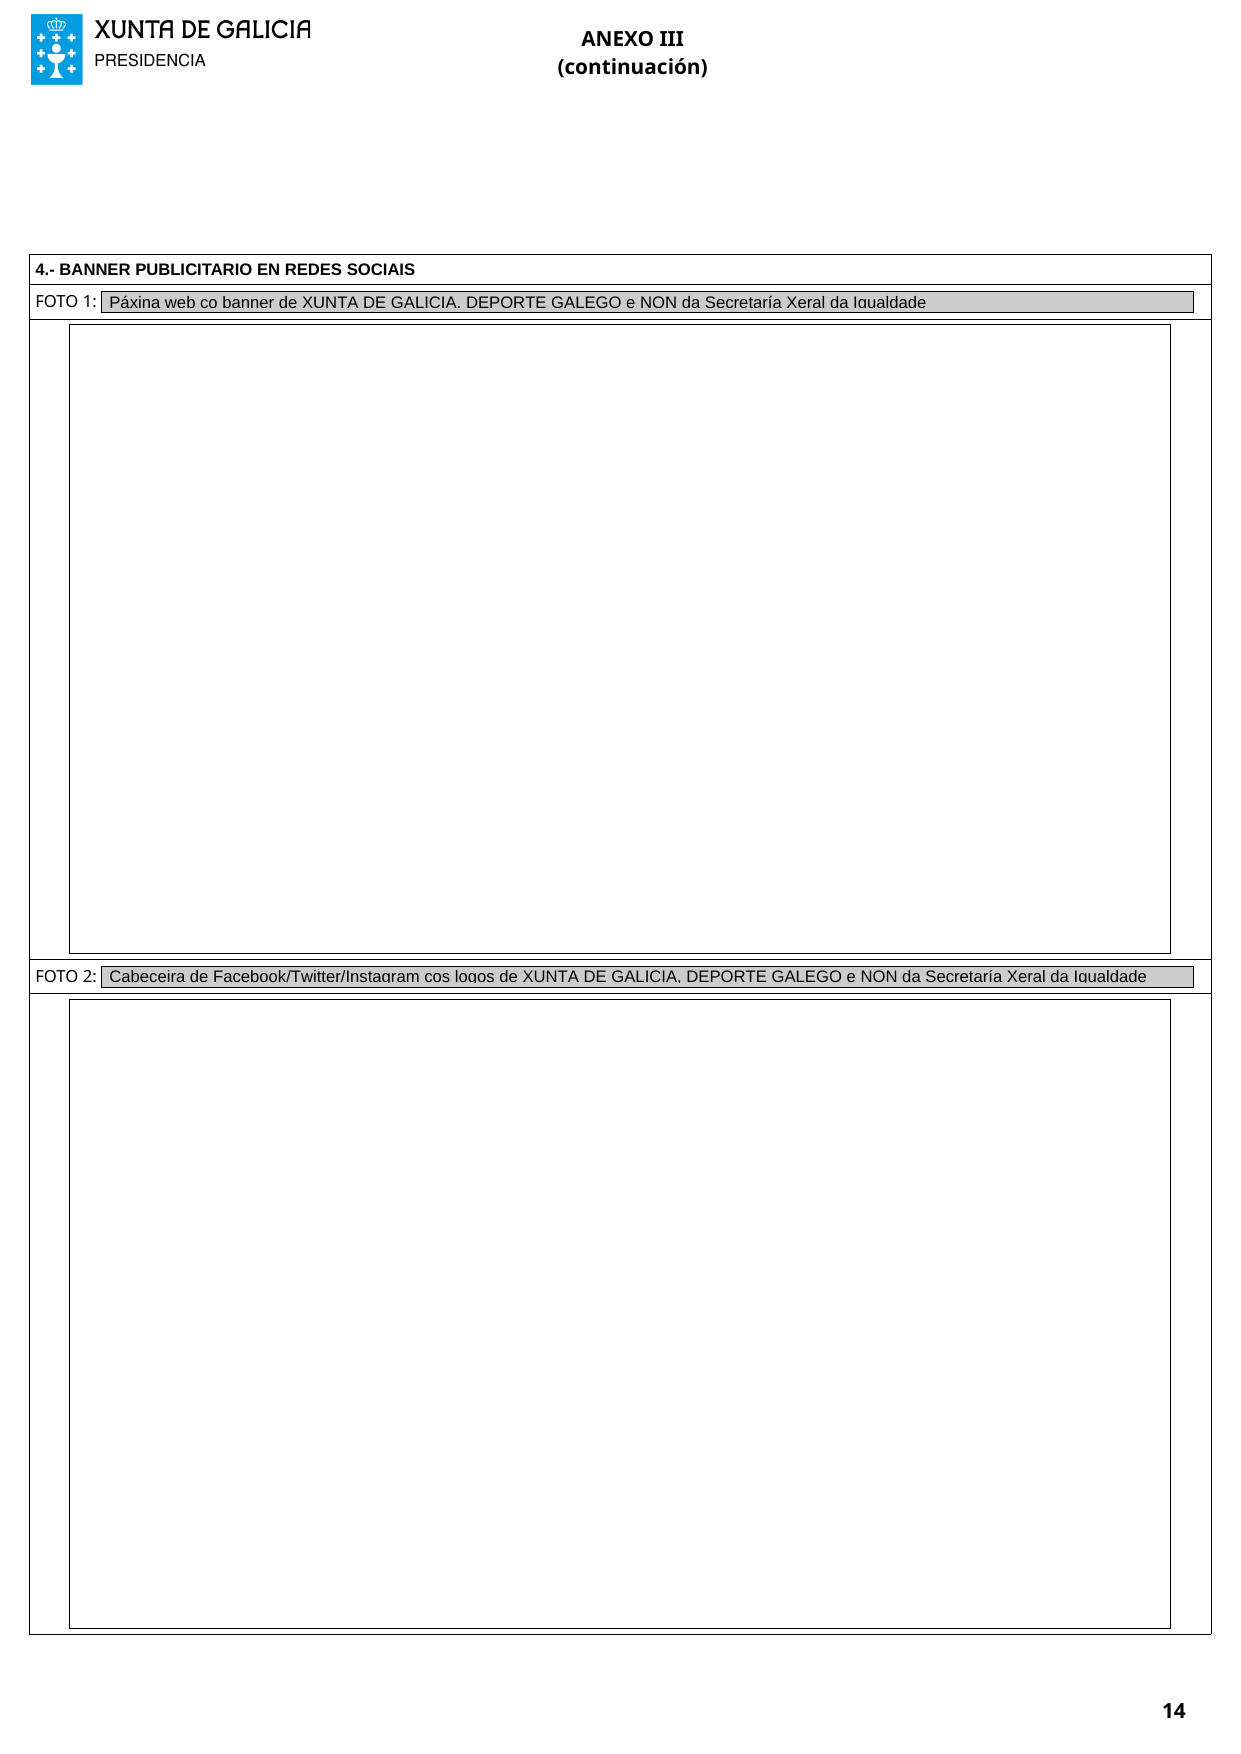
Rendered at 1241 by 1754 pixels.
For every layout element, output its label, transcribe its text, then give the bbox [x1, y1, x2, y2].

table_cell FOTO 1: [30, 285, 1211, 318]
picture [53, 45, 60, 52]
table_cell FOTO 2: [30, 960, 1211, 993]
picture [53, 34, 60, 41]
table_cell [30, 320, 1211, 959]
table_header 4.- BANNER PUBLICITARIO EN REDES SOCIAIS [30, 255, 1211, 284]
picture [68, 34, 75, 41]
picture [38, 34, 45, 41]
picture [68, 50, 75, 57]
picture [68, 65, 75, 72]
table_cell [30, 994, 1211, 1634]
picture [38, 65, 45, 72]
picture [48, 55, 64, 77]
picture [38, 50, 44, 57]
picture [83, 14, 311, 85]
